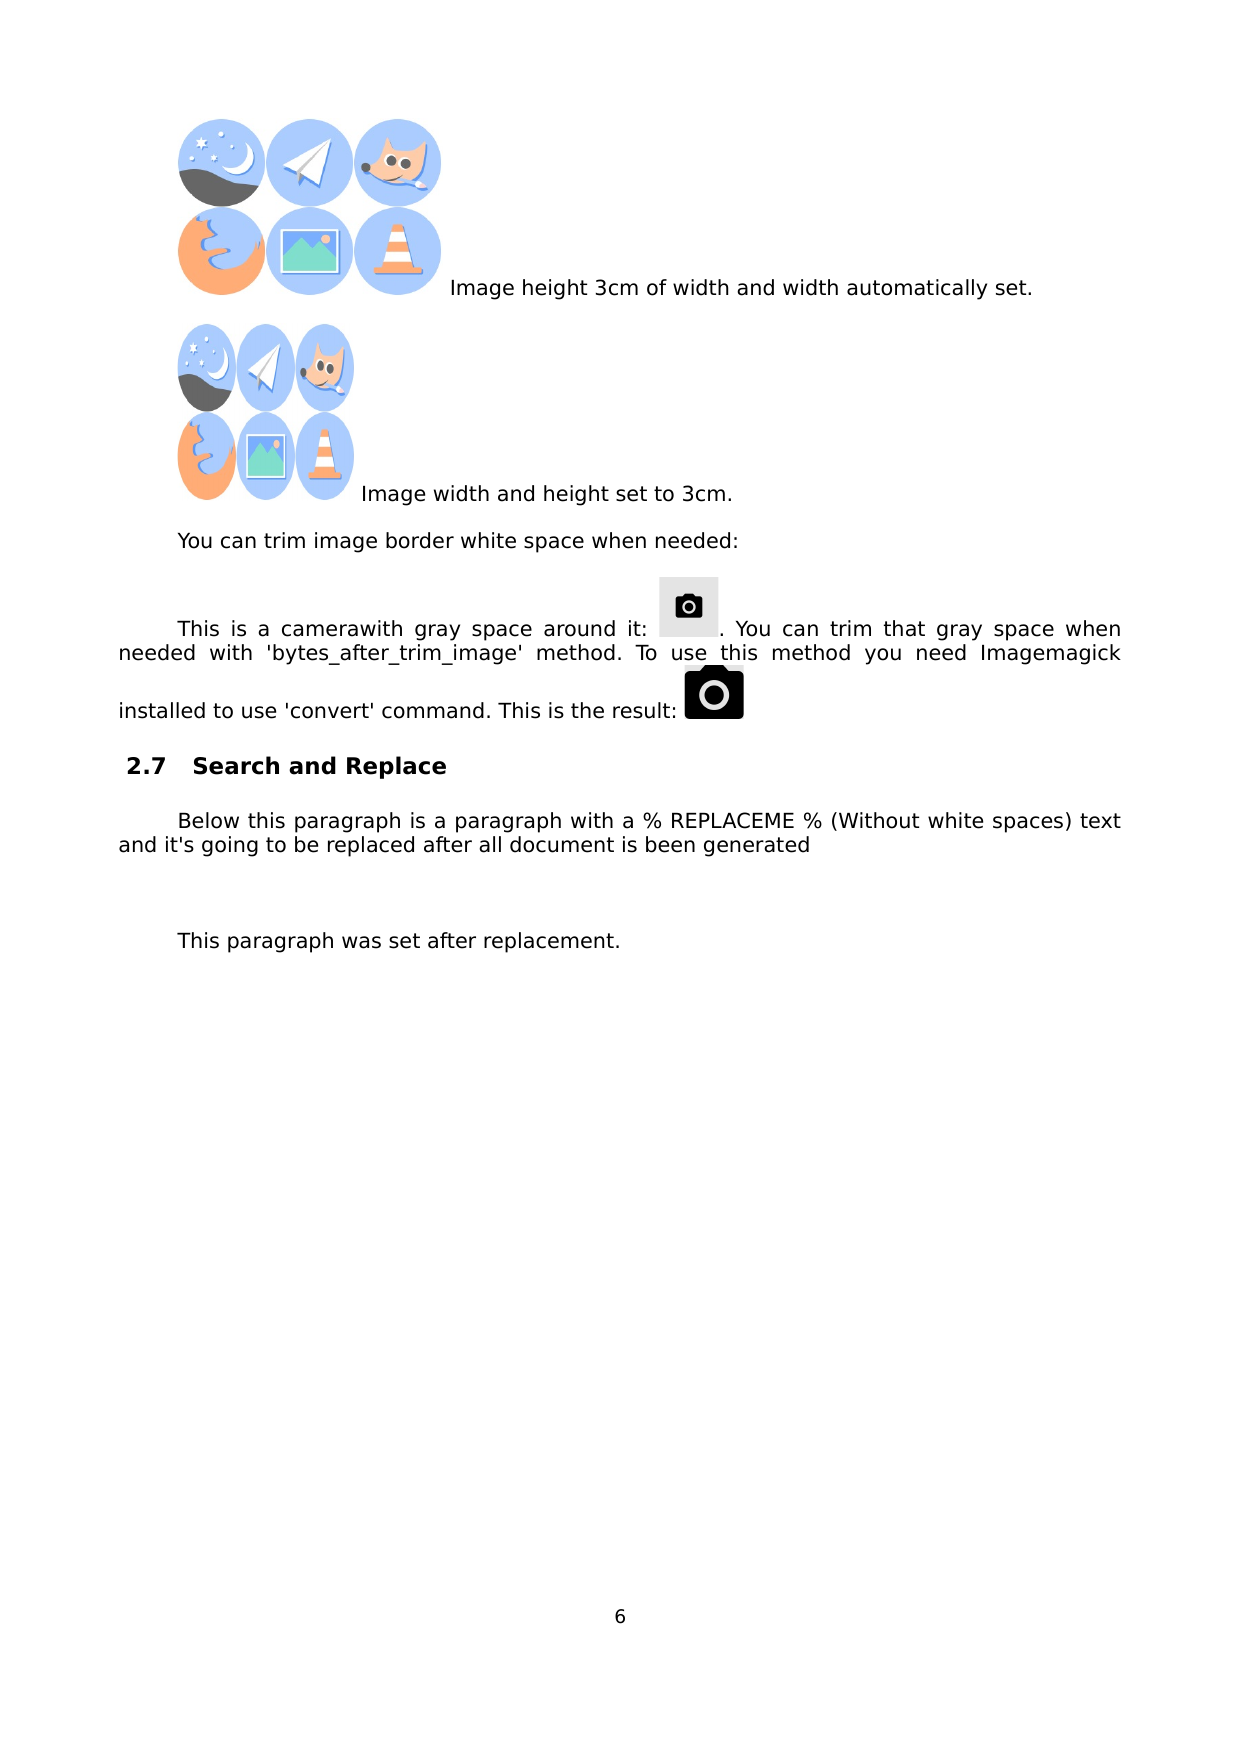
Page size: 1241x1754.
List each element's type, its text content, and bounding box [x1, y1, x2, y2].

picture [659, 577, 719, 637]
picture [177, 323, 355, 501]
text Below this paragraph is a paragraph with a % REPLACEME % (Without white spaces) text and it's going to be replaced after all document is been generated [118, 809, 1122, 857]
text Image height 3cm of width and width automatically set. [118, 118, 1122, 300]
picture [177, 118, 443, 296]
text Image width and height set to 3cm. [118, 324, 1122, 506]
text You can trim image border white space when needed: [118, 529, 1122, 554]
subtitle Search and Replace [118, 753, 1122, 779]
picture [684, 665, 744, 719]
text This paragraph was set after replacement. [118, 929, 1122, 953]
text This is a camerawith gray space around it: . You can trim that gray space when needed with 'bytes_after_trim_image' method. To use this method you need Imagemagick installed to use 'convert' command. This is the result: [118, 577, 1122, 723]
